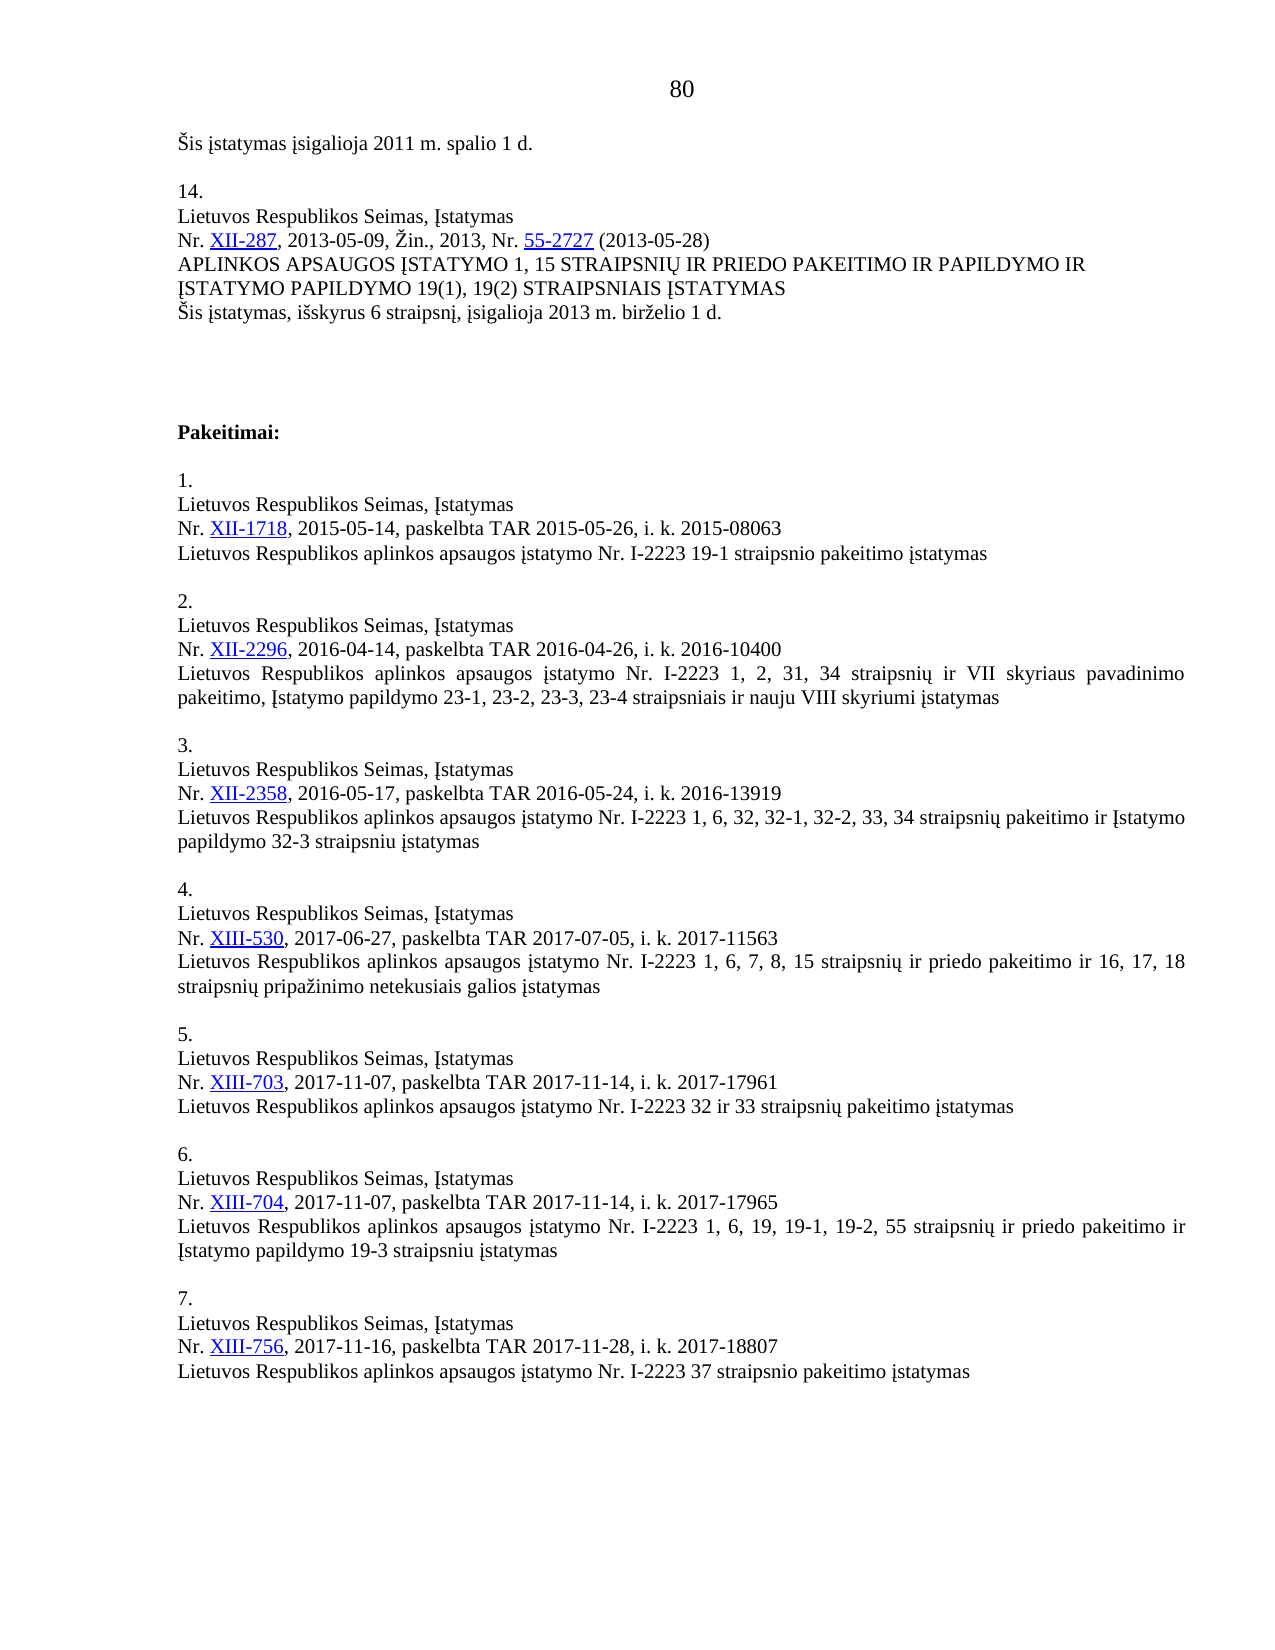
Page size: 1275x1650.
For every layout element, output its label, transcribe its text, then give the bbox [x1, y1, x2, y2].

text 4. [177, 877, 1186, 901]
text Nr. XIII-530, 2017-06-27, paskelbta TAR 2017-07-05, i. k. 2017-11563 [177, 925, 1186, 949]
text Lietuvos Respublikos aplinkos apsaugos įstatymo Nr. I-2223 19-1 straipsnio pakeitimo įstatymas [177, 540, 1186, 564]
text 6. [177, 1142, 1186, 1166]
text 14. [177, 179, 1186, 203]
text 1. [177, 468, 1186, 492]
text Lietuvos Respublikos Seimas, Įstatymas [177, 492, 1186, 516]
text Šis įstatymas įsigalioja 2011 m. spalio 1 d. [177, 131, 1186, 155]
text 2. [177, 588, 1186, 613]
text Lietuvos Respublikos Seimas, Įstatymas [177, 757, 1186, 781]
text Nr. XIII-703, 2017-11-07, paskelbta TAR 2017-11-14, i. k. 2017-17961 [177, 1070, 1186, 1094]
text Lietuvos Respublikos Seimas, Įstatymas [177, 901, 1186, 925]
text Lietuvos Respublikos aplinkos apsaugos įstatymo Nr. I-2223 32 ir 33 straipsnių pakeitimo įstatymas [177, 1094, 1186, 1118]
text Nr. XIII-704, 2017-11-07, paskelbta TAR 2017-11-14, i. k. 2017-17965 [177, 1190, 1186, 1214]
text Lietuvos Respublikos Seimas, Įstatymas [177, 1166, 1186, 1190]
text Lietuvos Respublikos aplinkos apsaugos įstatymo Nr. I-2223 1, 6, 7, 8, 15 straipsnių ir priedo pakeitimo ir 16, 17, 18 straipsnių pripažinimo netekusiais galios įstatymas [177, 949, 1186, 998]
text Nr. XII-2296, 2016-04-14, paskelbta TAR 2016-04-26, i. k. 2016-10400 [177, 637, 1186, 661]
text Lietuvos Respublikos aplinkos apsaugos įstatymo Nr. I-2223 37 straipsnio pakeitimo įstatymas [177, 1358, 1186, 1383]
text Lietuvos Respublikos Seimas, Įstatymas [177, 203, 1186, 228]
text 3. [177, 733, 1186, 757]
text Nr. XII-1718, 2015-05-14, paskelbta TAR 2015-05-26, i. k. 2015-08063 [177, 516, 1186, 540]
text Pakeitimai: [177, 420, 1186, 444]
text Lietuvos Respublikos aplinkos apsaugos įstatymo Nr. I-2223 1, 6, 19, 19-1, 19-2, 55 straipsnių ir priedo pakeitimo ir Įstatymo papildymo 19-3 straipsniu įstatymas [177, 1214, 1186, 1262]
text 5. [177, 1022, 1186, 1046]
text 7. [177, 1286, 1186, 1310]
text Lietuvos Respublikos aplinkos apsaugos įstatymo Nr. I-2223 1, 2, 31, 34 straipsnių ir VII skyriaus pavadinimo pakeitimo, Įstatymo papildymo 23-1, 23-2, 23-3, 23-4 straipsniais ir nauju VIII skyriumi įstatymas [177, 661, 1186, 709]
text Lietuvos Respublikos Seimas, Įstatymas [177, 1046, 1186, 1070]
text Lietuvos Respublikos aplinkos apsaugos įstatymo Nr. I-2223 1, 6, 32, 32-1, 32-2, 33, 34 straipsnių pakeitimo ir Įstatymo papildymo 32-3 straipsniu įstatymas [177, 805, 1186, 853]
text Nr. XII-287, 2013-05-09, Žin., 2013, Nr. 55-2727 (2013-05-28) [177, 228, 1186, 252]
text Šis įstatymas, išskyrus 6 straipsnį, įsigalioja 2013 m. birželio 1 d. [177, 300, 1186, 324]
text Lietuvos Respublikos Seimas, Įstatymas [177, 613, 1186, 637]
text Lietuvos Respublikos Seimas, Įstatymas [177, 1310, 1186, 1334]
text APLINKOS APSAUGOS ĮSTATYMO 1, 15 STRAIPSNIŲ IR PRIEDO PAKEITIMO IR PAPILDYMO IR ĮSTATYMO PAPILDYMO 19(1), 19(2) STRAIPSNIAIS ĮSTATYMAS [177, 252, 1186, 300]
text Nr. XII-2358, 2016-05-17, paskelbta TAR 2016-05-24, i. k. 2016-13919 [177, 781, 1186, 805]
text Nr. XIII-756, 2017-11-16, paskelbta TAR 2017-11-28, i. k. 2017-18807 [177, 1334, 1186, 1358]
